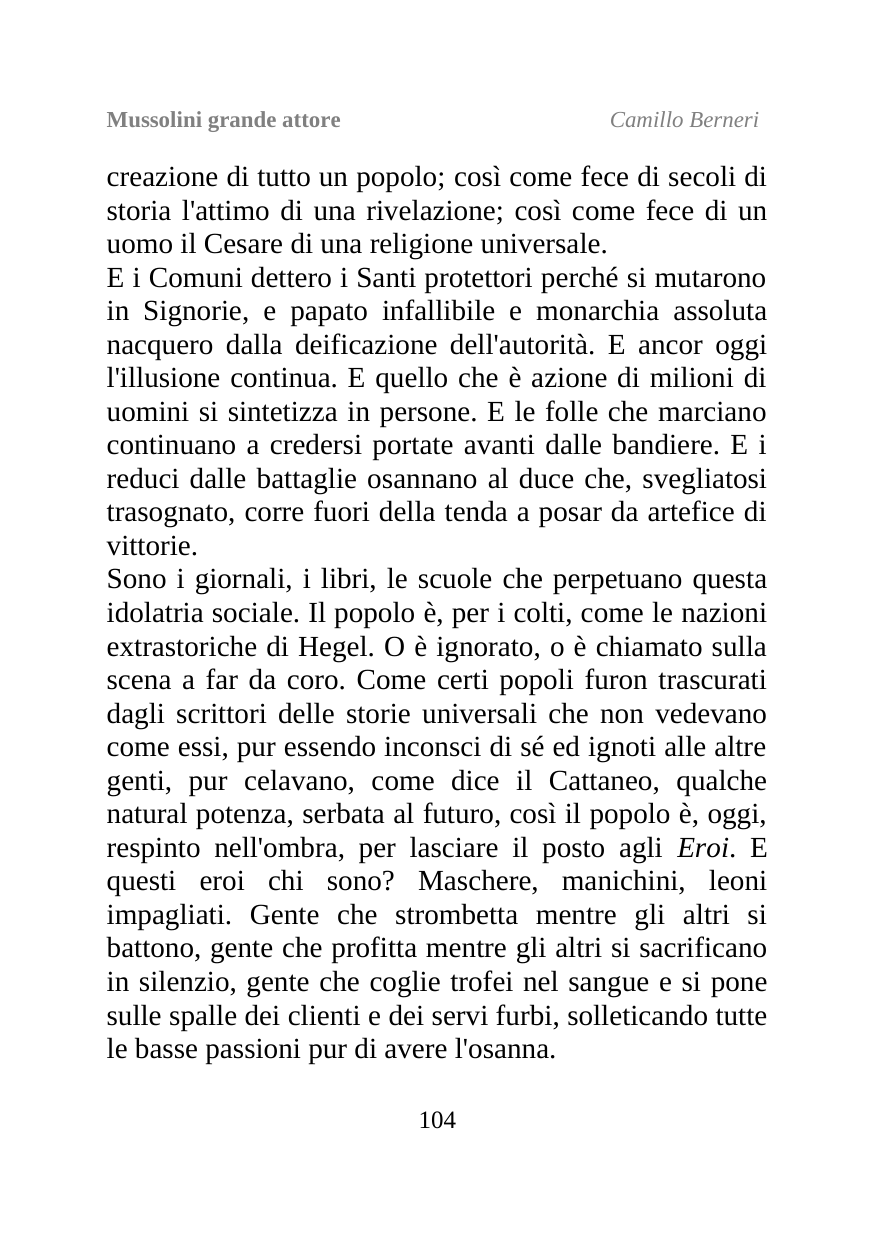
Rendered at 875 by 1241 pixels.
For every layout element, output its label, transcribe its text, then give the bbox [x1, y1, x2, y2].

text E i Comuni dettero i Santi protettori perché si mutarono in Signorie, e papato infallibile e monarchia assoluta nacquero dalla deificazione dell'autorità. E ancor oggi l'illusione continua. E quello che è azione di milioni di uomini si sintetizza in persone. E le folle che marciano continuano a credersi portate avanti dalle bandiere. E i reduci dalle battaglie osannano al duce che, svegliatosi trasognato, corre fuori della tenda a posar da artefice di vittorie. [106, 260, 768, 562]
text creazione di tutto un popolo; così come fece di secoli di storia l'attimo di una rivelazione; così come fece di un uomo il Cesare di una religione universale. [106, 159, 768, 260]
text Sono i giornali, i libri, le scuole che perpetuano questa idolatria sociale. Il popolo è, per i colti, come le nazioni extrastoriche di Hegel. O è ignorato, o è chiamato sulla scena a far da coro. Come certi popoli furon trascurati dagli scrittori delle storie universali che non vedevano come essi, pur essendo inconsci di sé ed ignoti alle altre genti, pur celavano, come dice il Cattaneo, qualche natural potenza, serbata al futuro, così il popolo è, oggi, respinto nell'ombra, per lasciare il posto agli Eroi. E questi eroi chi sono? Maschere, manichini, leoni impagliati. Gente che strombetta mentre gli altri si battono, gente che profitta mentre gli altri si sacrificano in silenzio, gente che coglie trofei nel sangue e si pone sulle spalle dei clienti e dei servi furbi, solleticando tutte le basse passioni pur di avere l'osanna. [106, 562, 768, 1065]
